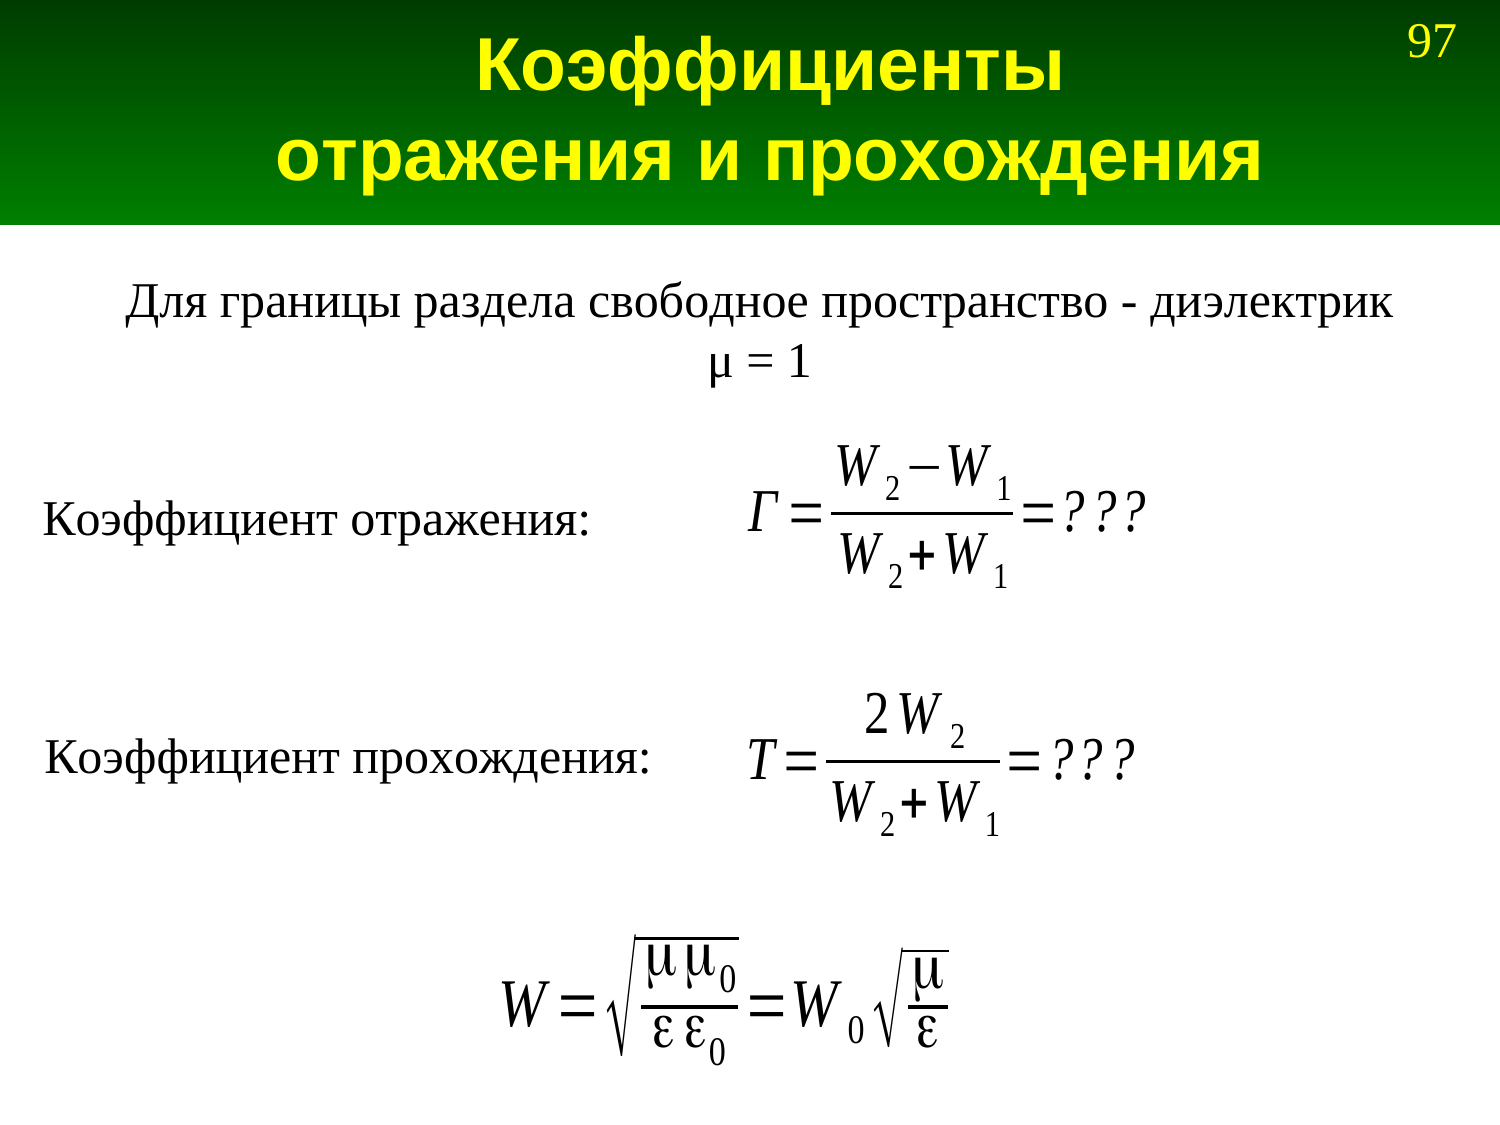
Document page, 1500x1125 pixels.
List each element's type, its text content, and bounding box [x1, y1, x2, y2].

chart [484, 933, 965, 1074]
text_box Для границы раздела свободное пространство - диэлектрик μ = 1 [110, 259, 1439, 395]
chart [732, 432, 1160, 597]
title Коэффициенты отражения и прохождения [100, 7, 1441, 204]
text_box Коэффициент прохождения: [29, 715, 667, 791]
chart [733, 680, 1148, 845]
text_box Коэффициент отражения: [27, 478, 607, 554]
